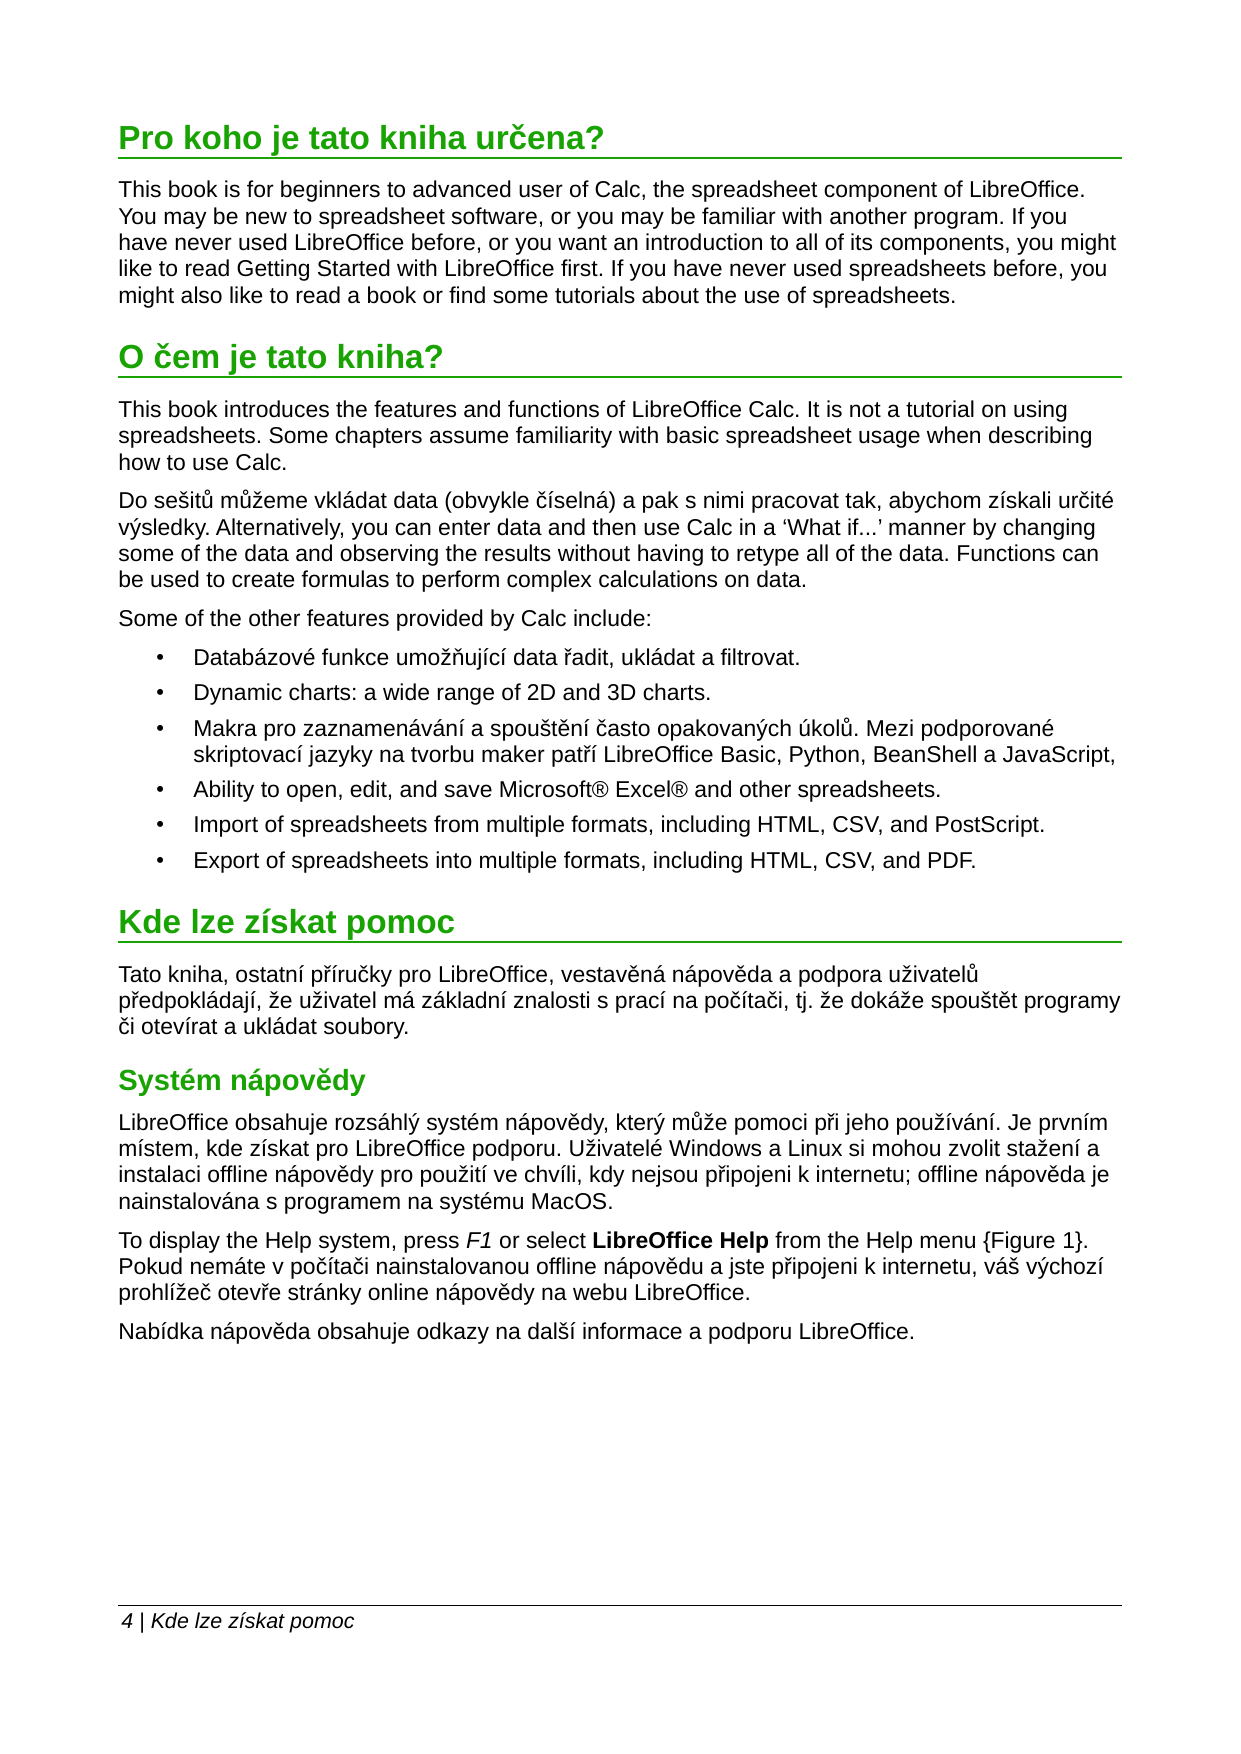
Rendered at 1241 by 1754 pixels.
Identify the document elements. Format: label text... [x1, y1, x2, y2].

subtitle Kde lze získat pomoc [118, 902, 1122, 941]
text This book introduces the features and functions of LibreOffice Calc. It is not a tutorial on using spreadsheets. Some chapters assume familiarity with basic spreadsheet usage when describing how to use Calc. [118, 396, 1122, 475]
list Ability to open, edit, and save Microsoft® Excel® and other spreadsheets. [156, 776, 1122, 802]
text Tato kniha, ostatní příručky pro LibreOffice, vestavěná nápověda a podpora uživatelů předpokládají, že uživatel má základní znalosti s prací na počítači, tj. že dokáže spouštět programy či otevírat a ukládat soubory. [118, 961, 1122, 1040]
list Export of spreadsheets into multiple formats, including HTML, CSV, and PDF. [156, 847, 1122, 873]
subtitle Systém nápovědy [118, 1063, 1122, 1097]
text This book is for beginners to advanced user of Calc, the spreadsheet component of LibreOffice. You may be new to spreadsheet software, or you may be familiar with another program. If you have never used LibreOffice before, or you want an introduction to all of its components, you might like to read Getting Started with LibreOffice first. If you have never used spreadsheets before, you might also like to read a book or find some tutorials about the use of spreadsheets. [118, 176, 1122, 308]
list Import of spreadsheets from multiple formats, including HTML, CSV, and PostScript. [156, 811, 1122, 838]
text Do sešitů můžeme vkládat data (obvykle číselná) a pak s nimi pracovat tak, abychom získali určité výsledky. Alternatively, you can enter data and then use Calc in a ‘What if...’ manner by changing some of the data and observing the results without having to retype all of the data. Functions can be used to create formulas to perform complex calculations on data. [118, 487, 1122, 593]
list Databázové funkce umožňující data řadit, ukládat a filtrovat. [156, 644, 1122, 671]
text LibreOffice obsahuje rozsáhlý systém nápovědy, který může pomoci při jeho používání. Je prvním místem, kde získat pro LibreOffice podporu. Uživatelé Windows a Linux si mohou zvolit stažení a instalaci offline nápovědy pro použití ve chvíli, kdy nejsou připojeni k internetu; offline nápověda je nainstalována s programem na systému MacOS. [118, 1109, 1122, 1214]
text Nabídka nápověda obsahuje odkazy na další informace a podporu LibreOffice. [118, 1318, 1122, 1344]
text Some of the other features provided by Calc include: [118, 605, 1122, 632]
subtitle O čem je tato kniha? [118, 338, 1122, 376]
subtitle Pro koho je tato kniha určena? [118, 118, 1122, 157]
text To display the Help system, press F1 or select LibreOffice Help from the Help menu {Figure 1}. Pokud nemáte v počítači nainstalovanou offline nápovědu a jste připojeni k internetu, váš výchozí prohlížeč otevře stránky online nápovědy na webu LibreOffice. [118, 1227, 1122, 1306]
list Dynamic charts: a wide range of 2D and 3D charts. [156, 679, 1122, 706]
list Makra pro zaznamenávání a spouštění často opakovaných úkolů. Mezi podporované skriptovací jazyky na tvorbu maker patří LibreOffice Basic, Python, BeanShell a JavaScript, [156, 714, 1122, 767]
